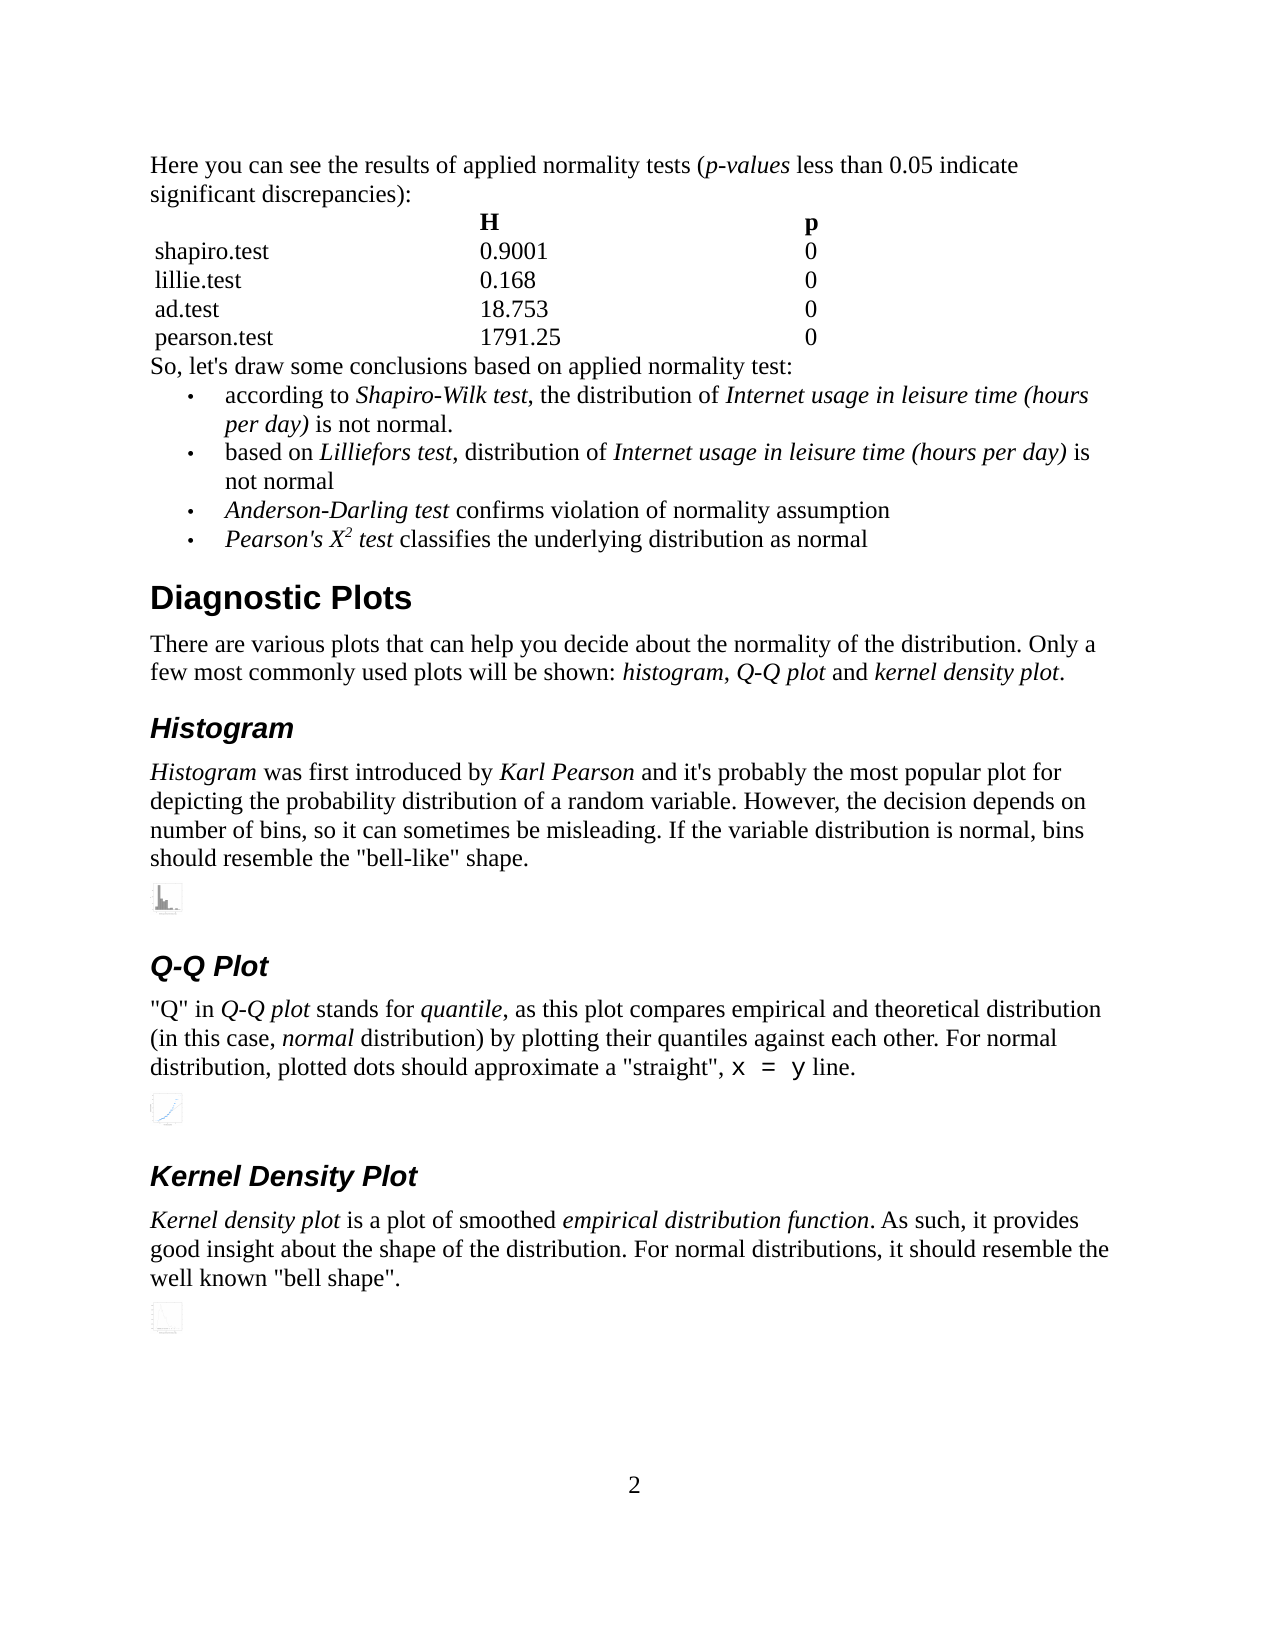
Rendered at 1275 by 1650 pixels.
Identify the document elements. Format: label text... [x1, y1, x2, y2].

table_cell 0 [800, 236, 1125, 265]
table_cell lillie.test [150, 265, 475, 294]
picture [150, 1300, 184, 1334]
table_cell 0.9001 [475, 236, 800, 265]
list Pearson's Χ2 test classifies the underlying distribution as normal [187, 524, 1125, 552]
picture [150, 1091, 184, 1126]
list according to Shapiro-Wilk test, the distribution of Internet usage in leisure time (hours per day) is not normal. [187, 380, 1125, 437]
text Kernel density plot is a plot of smoothed empirical distribution function. As such, it provides good insight about the shape of the distribution. For normal distributions, it should resemble the well known "bell shape". [150, 1205, 1125, 1292]
list Anderson-Darling test confirms violation of normality assumption [187, 495, 1125, 524]
table_header H [475, 208, 800, 236]
table_header p [800, 208, 1125, 236]
subtitle Diagnostic Plots [150, 577, 1125, 616]
table_cell 0 [800, 323, 1125, 351]
table_cell pearson.test [150, 323, 475, 351]
table_header [150, 208, 475, 236]
text Here you can see the results of applied normality tests (p-values less than 0.05 indicate significant discrepancies): [150, 150, 1125, 207]
table_cell 1791.25 [475, 323, 800, 351]
text So, let's draw some conclusions based on applied normality test: [150, 351, 1125, 380]
list based on Lilliefors test, distribution of Internet usage in leisure time (hours per day) is not normal [187, 437, 1125, 495]
text Histogram was first introduced by Karl Pearson and it's probably the most popular plot for depicting the probability distribution of a random variable. However, the decision depends on number of bins, so it can sometimes be misleading. If the variable distribution is normal, bins should resemble the "bell-like" shape. [150, 757, 1125, 872]
subtitle Q-Q Plot [150, 948, 1125, 982]
table_cell 0 [800, 294, 1125, 322]
table_cell 0.168 [475, 265, 800, 294]
text There are various plots that can help you decide about the normality of the distribution. Only a few most commonly used plots will be shown: histogram, Q-Q plot and kernel density plot. [150, 629, 1125, 686]
table_cell 0 [800, 265, 1125, 294]
subtitle Kernel Density Plot [150, 1159, 1125, 1193]
table_cell ad.test [150, 294, 475, 322]
text "Q" in Q-Q plot stands for quantile, as this plot compares empirical and theoretical distribution (in this case, normal distribution) by plotting their quantiles against each other. For normal distribution, plotted dots should approximate a "straight", x = y line. [150, 994, 1125, 1083]
picture [150, 881, 184, 915]
subtitle Histogram [150, 711, 1125, 745]
table_cell shapiro.test [150, 236, 475, 265]
table_cell 18.753 [475, 294, 800, 322]
